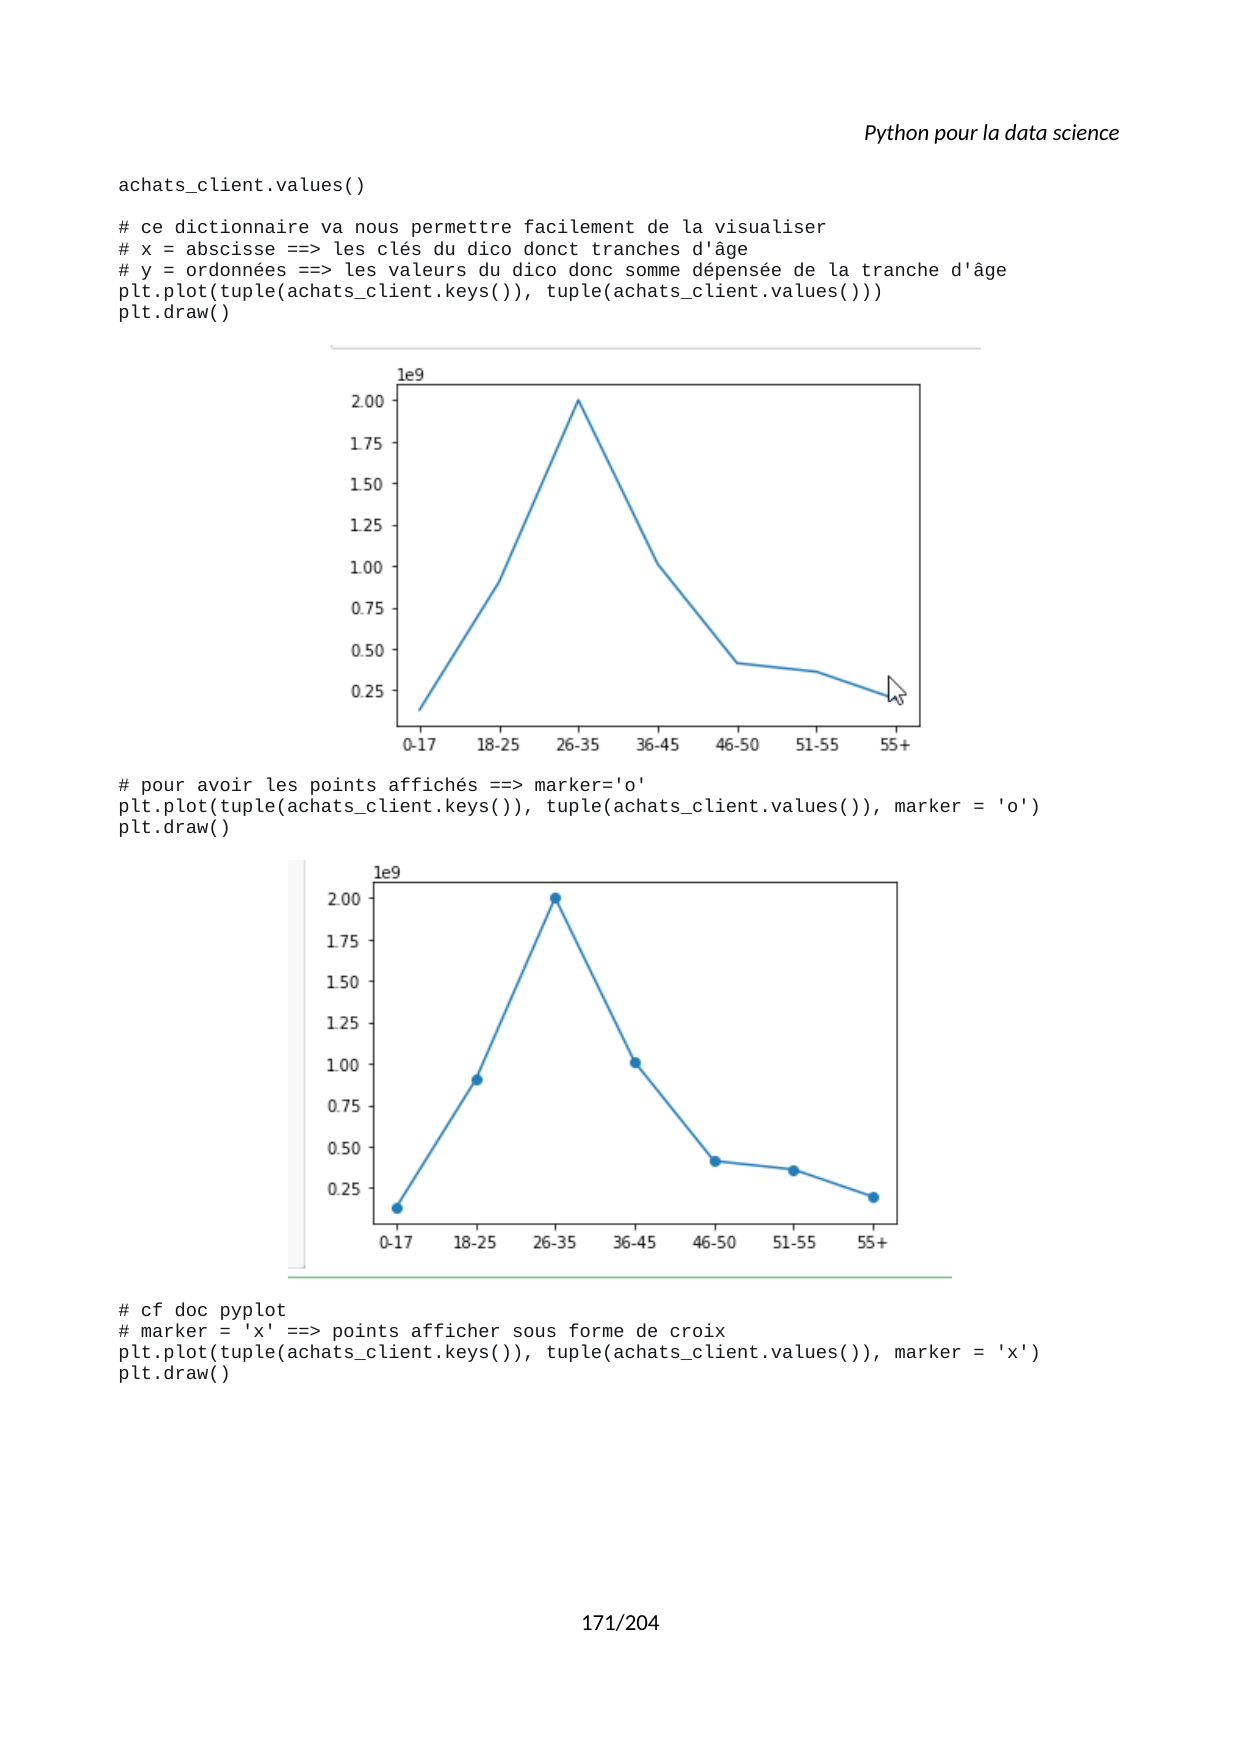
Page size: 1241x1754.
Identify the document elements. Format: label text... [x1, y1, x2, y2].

picture [287, 860, 953, 1280]
text plt.draw() [118, 1364, 1122, 1385]
text # cf doc pyplot [118, 1300, 1122, 1322]
text # pour avoir les points affichés ==> marker='o' [118, 776, 1122, 797]
text # x = abscisse ==> les clés du dico donct tranches d'âge [118, 239, 1122, 261]
text plt.draw() [118, 303, 1122, 324]
text achats_client.values() [118, 176, 1122, 197]
picture [259, 345, 982, 776]
text # y = ordonnées ==> les valeurs du dico donc somme dépensée de la tranche d'âge [118, 261, 1122, 282]
text plt.plot(tuple(achats_client.keys()), tuple(achats_client.values())) [118, 282, 1122, 303]
text plt.plot(tuple(achats_client.keys()), tuple(achats_client.values()), marker = 'x') [118, 1343, 1122, 1364]
text plt.plot(tuple(achats_client.keys()), tuple(achats_client.values()), marker = 'o') [118, 797, 1122, 818]
text # marker = 'x' ==> points afficher sous forme de croix [118, 1322, 1122, 1343]
text plt.draw() [118, 818, 1122, 839]
text # ce dictionnaire va nous permettre facilement de la visualiser [118, 218, 1122, 239]
